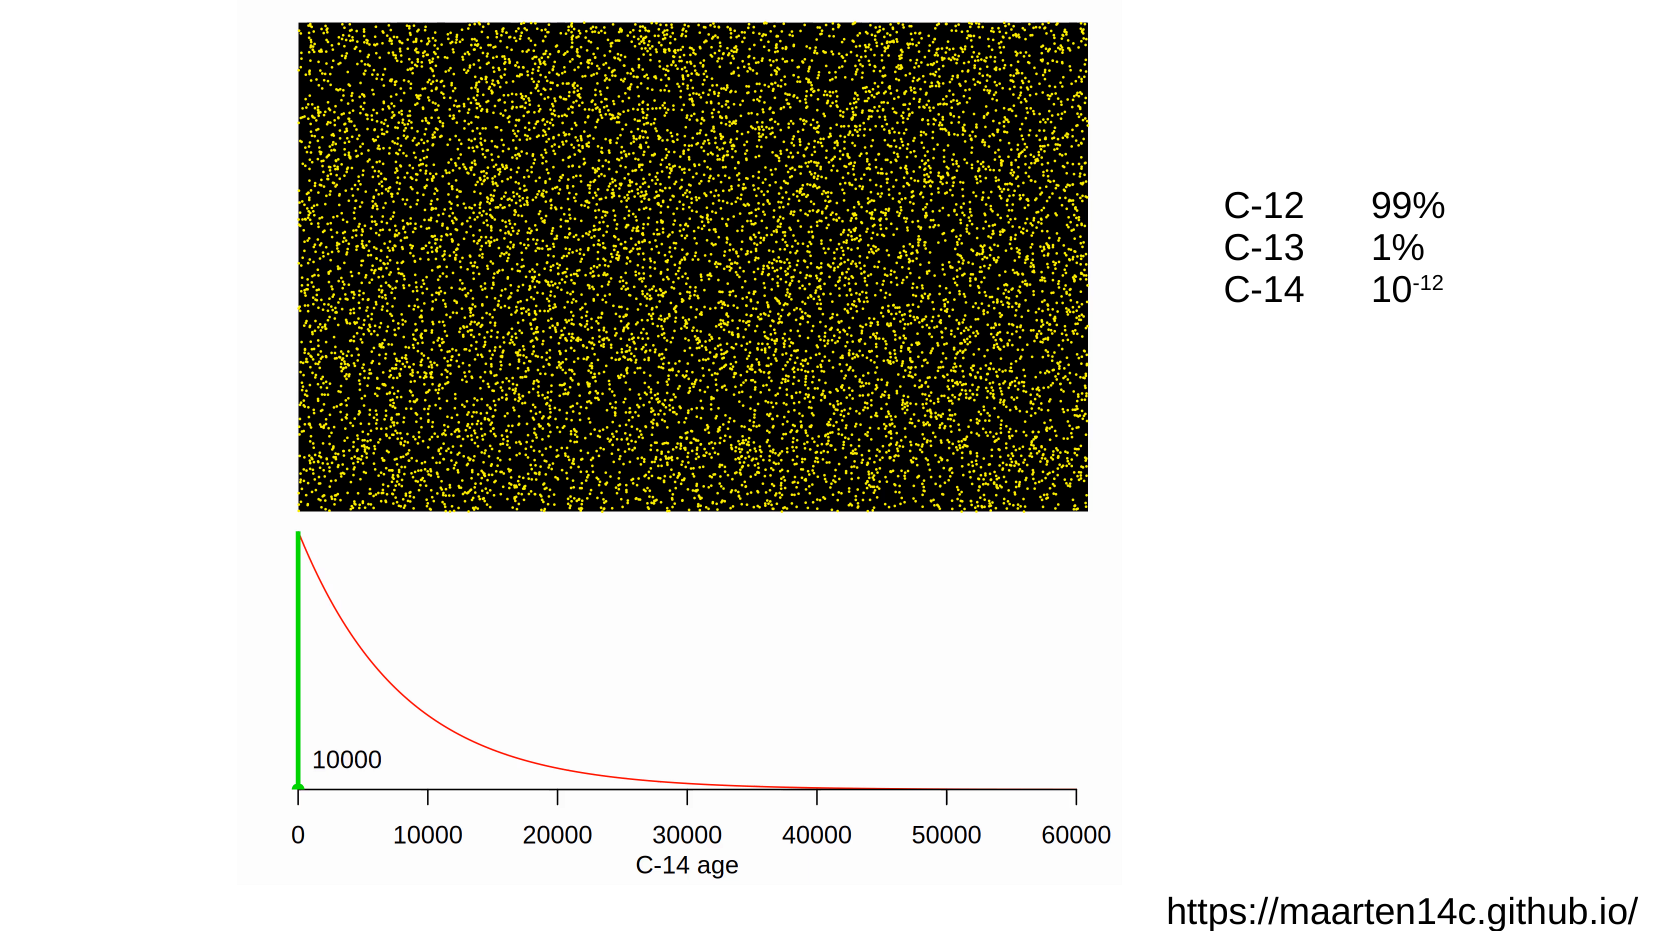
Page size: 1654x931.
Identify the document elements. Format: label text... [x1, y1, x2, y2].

text_box [236, 0, 1123, 886]
text_box C-12 99% C-13 1% C-14 10-12 [1208, 177, 1461, 318]
text_box https://maarten14c.github.io/ [1151, 880, 1654, 931]
